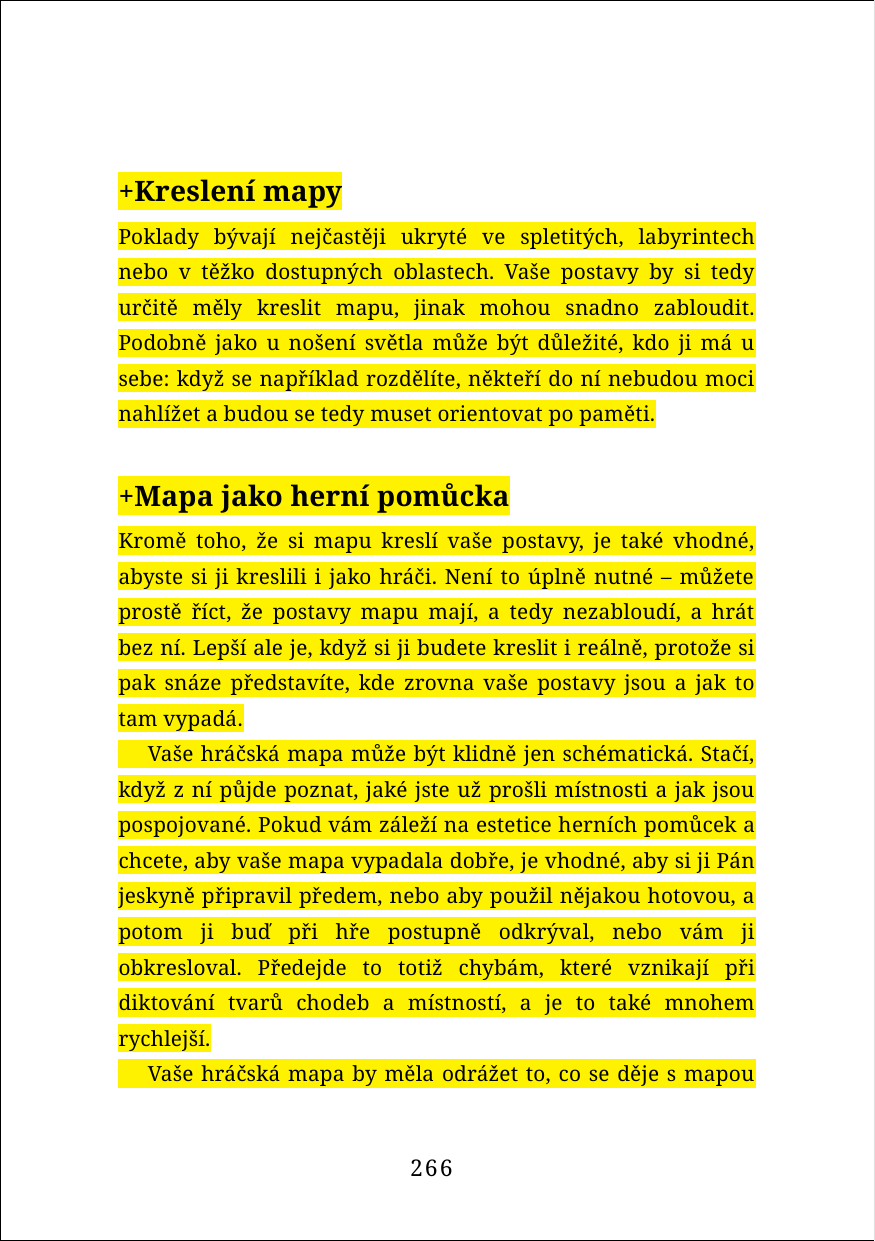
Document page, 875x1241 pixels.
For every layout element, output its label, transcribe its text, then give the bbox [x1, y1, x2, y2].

subtitle +Mapa jako herní pomůcka [118, 476, 756, 515]
text Poklady bývají nejčastěji ukryté ve spletitých, labyrintech nebo v těžko dostupných oblastech. Vaše postavy by si tedy určitě měly kreslit mapu, jinak mohou snadno zabloudit. Podobně jako u nošení světla může být důležité, kdo ji má u sebe: když se například rozdělíte, někteří do ní nebudou moci nahlížet a budou se tedy muset orientovat po paměti. [118, 222, 756, 428]
subtitle +Kreslení mapy [118, 172, 756, 210]
text Kromě toho, že si mapu kreslí vaše postavy, je také vhodné, abyste si ji kreslili i jako hráči. Není to úplně nutné – můžete prostě říct, že postavy mapu mají, a tedy nezabloudí, a hrát bez ní. Lepší ale je, když si ji budete kreslit i reálně, protože si pak snáze představíte, kde zrovna vaše postavy jsou a jak to tam vypadá. Vaše hráčská mapa může být klidně jen schématická. Stačí, když z ní půjde poznat, jaké jste už prošli místnosti a jak jsou pospojované. Pokud vám záleží na estetice herních pomůcek a chcete, aby vaše mapa vypadala dobře, je vhodné, aby si ji Pán jeskyně připravil předem, nebo aby použil nějakou hotovou, a potom ji buď při hře postupně odkrýval, nebo vám ji obkresloval. Předejde to totiž chybám, které vznikají při diktování tvarů chodeb a místností, a je to také mnohem rychlejší. Vaše hráčská mapa by měla odrážet to, co se děje s mapou [118, 526, 756, 1088]
